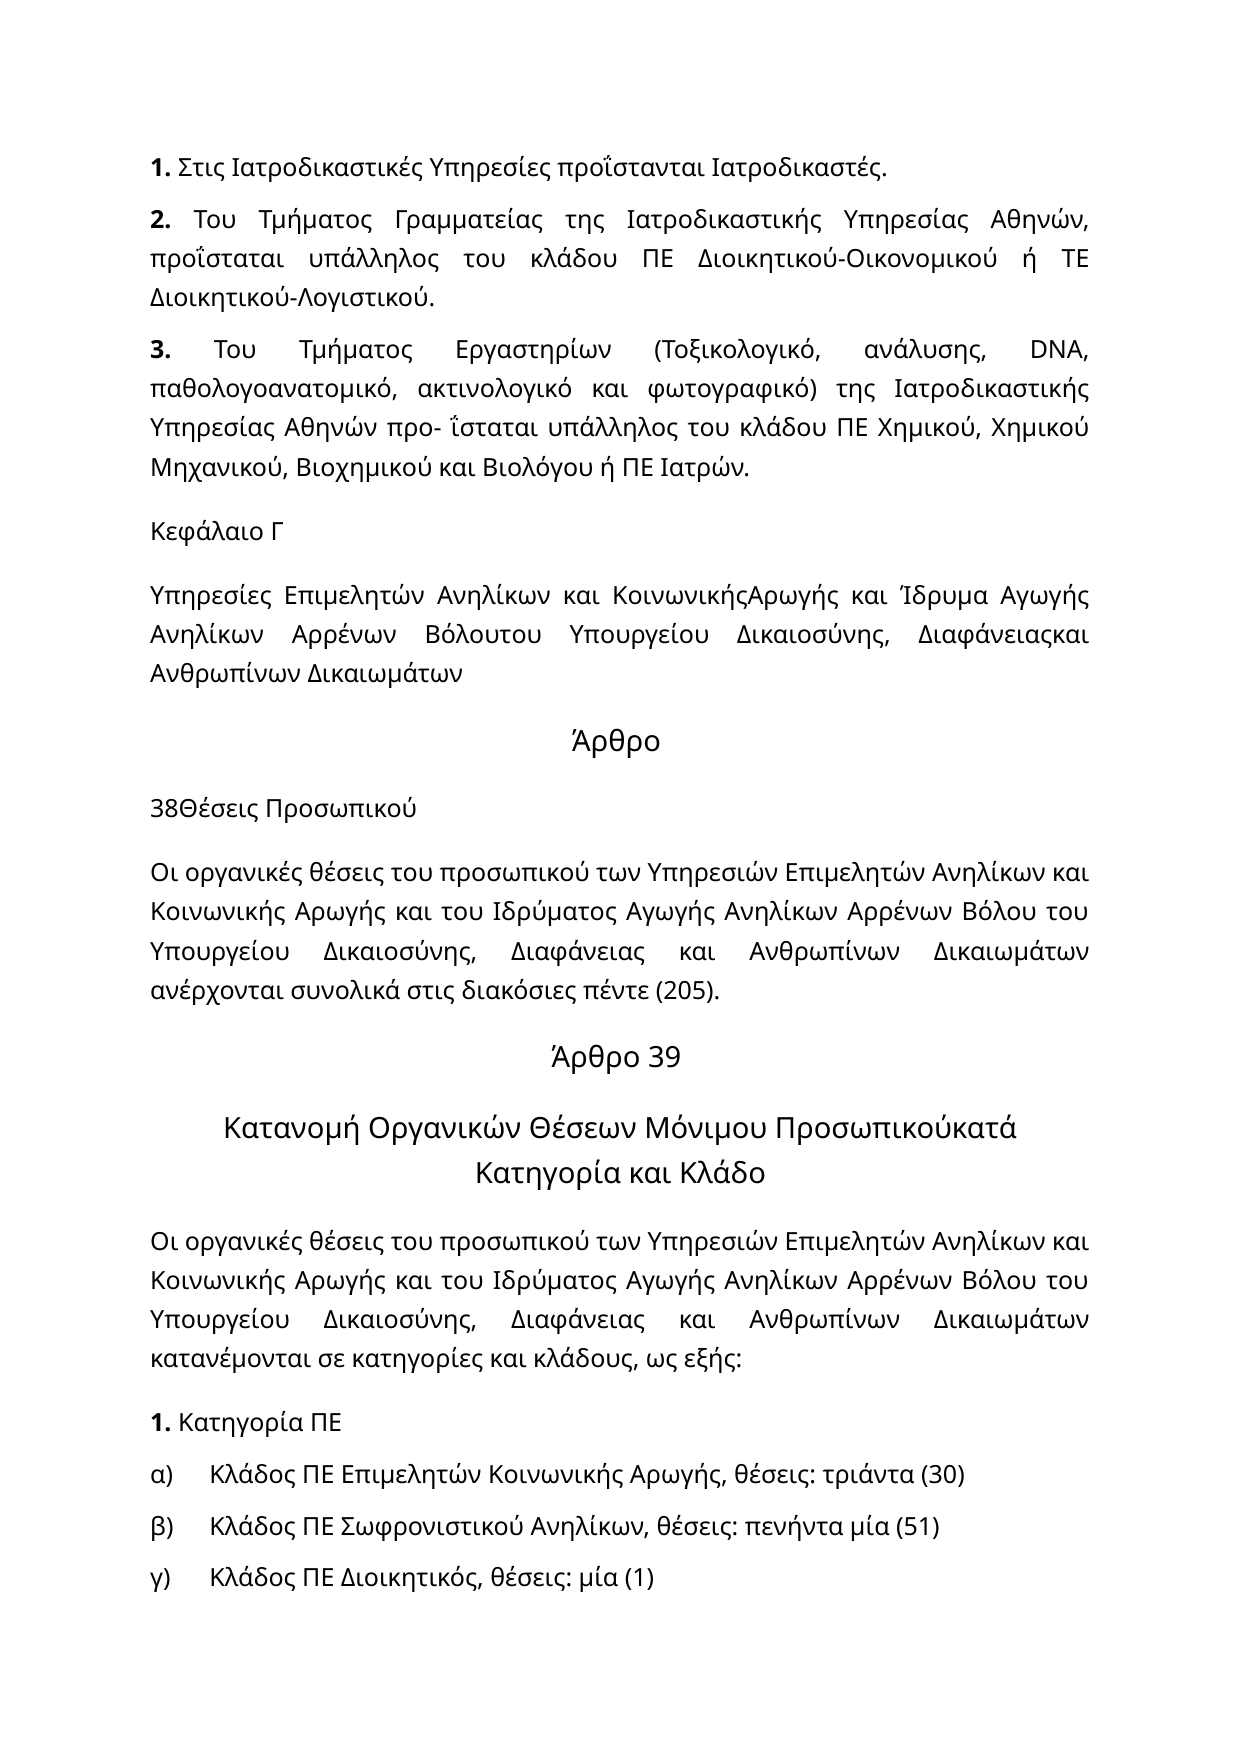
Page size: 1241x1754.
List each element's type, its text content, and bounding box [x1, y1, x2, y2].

text Κεφάλαιο Γ [150, 513, 1090, 547]
text Υπηρεσίες Επιμελητών Ανηλίκων και ΚοινωνικήςΑρωγής και Ίδρυμα Αγωγής Ανηλίκων Αρρένων Βόλουτου Υπουργείου Δικαιοσύνης, Διαφάνειαςκαι Ανθρωπίνων Δικαιωμάτων [150, 577, 1090, 690]
text Οι οργανικές θέσεις του προσωπικού των Υπηρεσιών Επιμελητών Ανηλίκων και Κοινωνικής Αρωγής και του Ιδρύματος Αγωγής Ανηλίκων Αρρένων Βόλου του Υπουργείου Δικαιοσύνης, Διαφάνειας και Ανθρωπίνων Δικαιωμάτων κατανέμονται σε κατηγορίες και κλάδους, ως εξής: [150, 1223, 1090, 1375]
text Οι οργανικές θέσεις του προσωπικού των Υπηρεσιών Επιμελητών Ανηλίκων και Κοινωνικής Αρωγής και του Ιδρύματος Αγωγής Ανηλίκων Αρρένων Βόλου του Υπουργείου Δικαιοσύνης, Διαφάνειας και Ανθρωπίνων Δικαιωμάτων ανέρχονται συνολικά στις διακόσιες πέντε (205). [150, 855, 1090, 1006]
list α) Κλάδος ΠΕ Επιμελητών Κοινωνικής Αρωγής, θέσεις: τριάντα (30) [150, 1457, 1090, 1491]
text 2. Του Τμήματος Γραμματείας της Ιατροδικαστικής Υπηρεσίας Αθηνών, προΐσταται υπάλληλος του κλάδου ΠΕ Διοικητικού-Οικονομικού ή ΤΕ Διοικητικού-Λογιστικού. [150, 202, 1090, 314]
subtitle Άρθρο [150, 720, 1090, 760]
text 1. Στις Ιατροδικαστικές Υπηρεσίες προΐστανται Ιατροδικαστές. [150, 150, 1090, 184]
subtitle Κατανομή Οργανικών Θέσεων Μόνιμου Προσωπικούκατά Κατηγορία και Κλάδο [150, 1107, 1090, 1192]
text 38Θέσεις Προσωπικού [150, 791, 1090, 825]
list γ) Κλάδος ΠΕ Διοικητικός, θέσεις: μία (1) [150, 1560, 1090, 1594]
subtitle Άρθρο 39 [150, 1036, 1090, 1076]
list β) Κλάδος ΠΕ Σωφρονιστικού Ανηλίκων, θέσεις: πενήντα μία (51) [150, 1508, 1090, 1542]
text 3. Του Τμήματος Εργαστηρίων (Τοξικολογικό, ανάλυσης, DNA, παθολογοανατομικό, ακτινολογικό και φωτογραφικό) της Ιατροδικαστικής Υπηρεσίας Αθηνών προ- ΐσταται υπάλληλος του κλάδου ΠΕ Χημικού, Χημικού Μηχανικού, Βιοχημικού και Βιολόγου ή ΠΕ Ιατρών. [150, 332, 1090, 483]
text 1. Κατηγορία ΠΕ [150, 1405, 1090, 1439]
